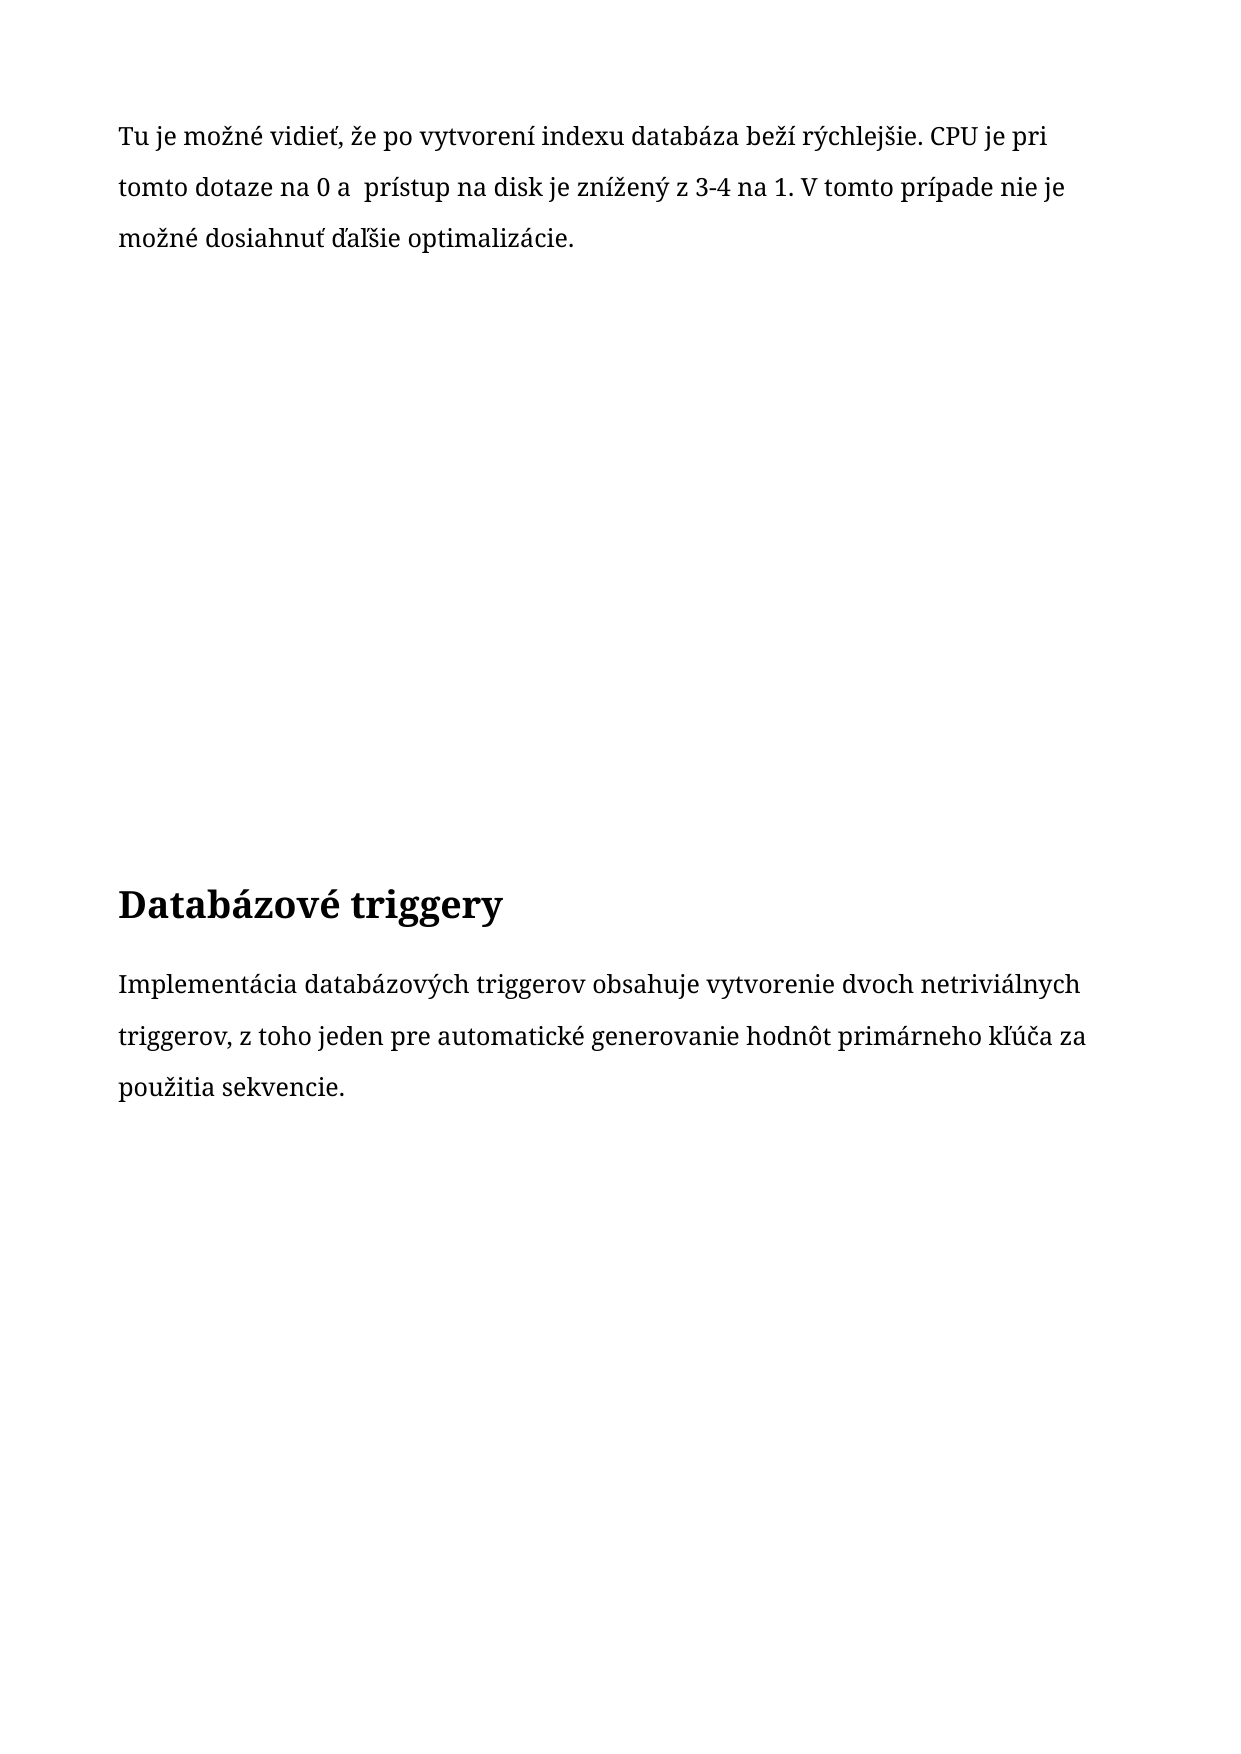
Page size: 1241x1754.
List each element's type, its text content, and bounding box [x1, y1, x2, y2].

text Tu je možné vidieť, že po vytvorení indexu databáza beží rýchlejšie. CPU je pri tomto dotaze na 0 a prístup na disk je znížený z 3-4 na 1. V tomto prípade nie je možné dosiahnuť ďaľšie optimalizácie. [118, 118, 1122, 254]
subtitle Databázové triggery [118, 878, 1122, 929]
text Implementácia databázových triggerov obsahuje vytvorenie dvoch netriviálnych triggerov, z toho jeden pre automatické generovanie hodnôt primárneho kľúča za použitia sekvencie. [118, 967, 1122, 1103]
